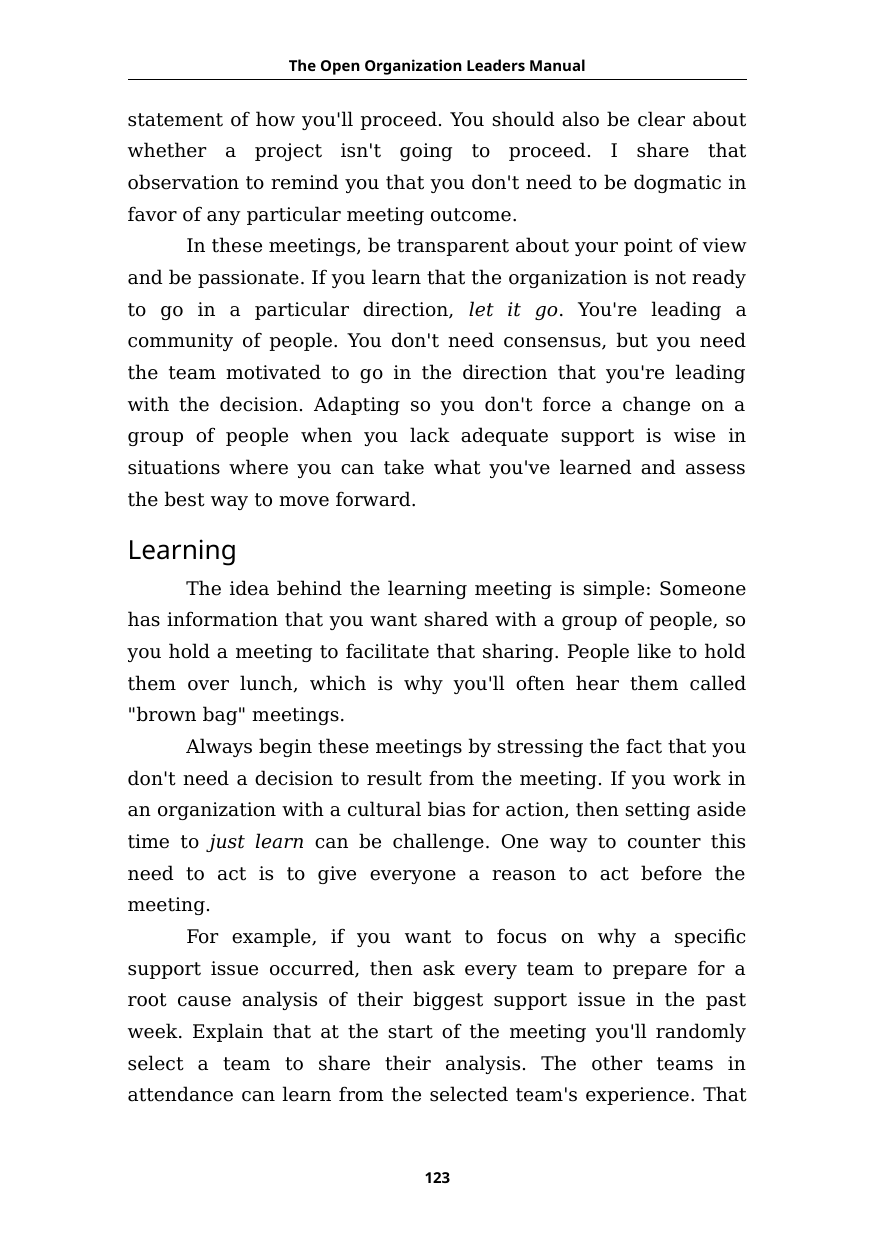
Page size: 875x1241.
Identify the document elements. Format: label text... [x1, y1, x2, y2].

text The idea behind the learning meeting is simple: Someone has information that you want shared with a group of people, so you hold a meeting to facilitate that sharing. People like to hold them over lunch, which is why you'll often hear them called "brown bag" meetings. [127, 578, 747, 726]
text For example, if you want to focus on why a specific support issue occurred, then ask every team to prepare for a root cause analysis of their biggest support issue in the past week. Explain that at the start of the meeting you'll randomly select a team to share their analysis. The other teams in attendance can learn from the selected team's experience. That [127, 926, 747, 1106]
subtitle Learning [127, 535, 747, 565]
text In these meetings, be transparent about your point of view and be passionate. If you learn that the organization is not ready to go in a particular direction, let it go. You're leading a community of people. You don't need consensus, but you need the team motivated to go in the direction that you're leading with the decision. Adapting so you don't force a change on a group of people when you lack adequate support is wise in situations where you can take what you've learned and assess the best way to move forward. [127, 235, 747, 511]
text Always begin these meetings by stressing the fact that you don't need a decision to result from the meeting. If you work in an organization with a cultural bias for action, then setting aside time to just learn can be challenge. One way to counter this need to act is to give everyone a reason to act before the meeting. [127, 736, 747, 916]
text statement of how you'll proceed. You should also be clear about whether a project isn't going to proceed. I share that observation to remind you that you don't need to be dogmatic in favor of any particular meeting outcome. [127, 109, 747, 226]
